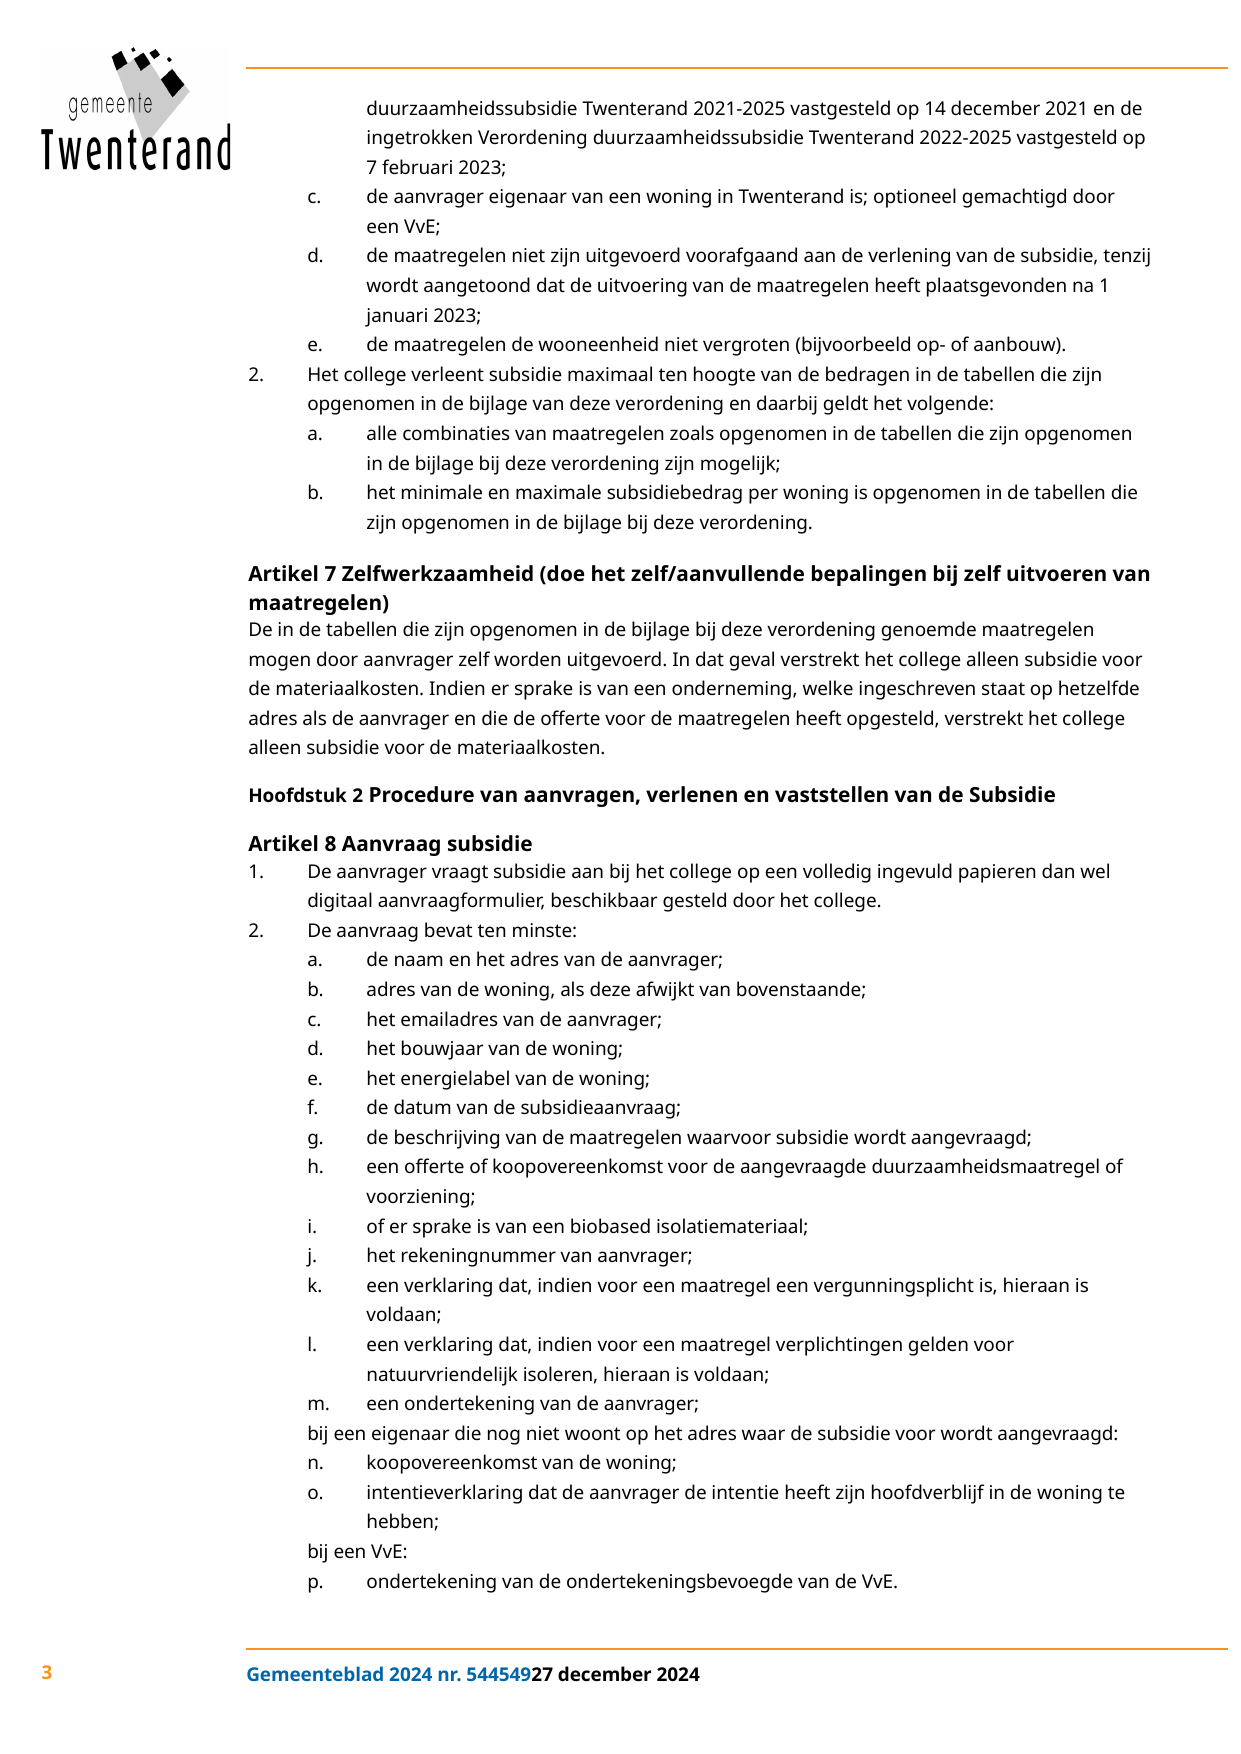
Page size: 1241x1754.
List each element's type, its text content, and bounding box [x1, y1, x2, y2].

text Hoofdstuk 2 Procedure van aanvragen, verlenen en vaststellen van de Subsidie [248, 780, 1152, 809]
list de beschrijving van de maatregelen waarvoor subsidie wordt aangevraagd; [307, 1124, 1152, 1150]
list de naam en het adres van de aanvrager; [307, 947, 1152, 972]
list een verklaring dat, indien voor een maatregel verplichtingen gelden voor natuurvriendelijk isoleren, hieraan is voldaan; [307, 1331, 1152, 1387]
picture [41, 47, 231, 172]
list Het college verleent subsidie maximaal ten hoogte van de bedragen in de tabellen die zijn opgenomen in de bijlage van deze verordening en daarbij geldt het volgende: [248, 361, 1152, 416]
list een verklaring dat, indien voor een maatregel een vergunningsplicht is, hieraan is voldaan; [307, 1272, 1152, 1327]
list ondertekening van de ondertekeningsbevoegde van de VvE. [307, 1568, 1152, 1594]
list het minimale en maximale subsidiebedrag per woning is opgenomen in de tabellen die zijn opgenomen in de bijlage bij deze verordening. [307, 479, 1152, 535]
list de datum van de subsidieaanvraag; [307, 1094, 1152, 1120]
list bij een VvE: [248, 1538, 1152, 1564]
list het energielabel van de woning; [307, 1065, 1152, 1091]
text De in de tabellen die zijn opgenomen in de bijlage bij deze verordening genoemde maatregelen mogen door aanvrager zelf worden uitgevoerd. In dat geval verstrekt het college alleen subsidie voor de materiaalkosten. Indien er sprake is van een onderneming, welke ingeschreven staat op hetzelfde adres als de aanvrager en die de offerte voor de maatregelen heeft opgesteld, verstrekt het college alleen subsidie voor de materiaalkosten. [248, 616, 1152, 760]
list koopovereenkomst van de woning; [307, 1449, 1152, 1475]
text Artikel 8 Aanvraag subsidie [248, 829, 1152, 858]
list De aanvrager vraagt subsidie aan bij het college op een volledig ingevuld papieren dan wel digitaal aanvraagformulier, beschikbaar gesteld door het college. [248, 858, 1152, 913]
list adres van de woning, als deze afwijkt van bovenstaande; [307, 976, 1152, 1002]
list het emailadres van de aanvrager; [307, 1006, 1152, 1032]
list De aanvraag bevat ten minste: [248, 917, 1152, 943]
text Artikel 7 Zelfwerkzaamheid (doe het zelf/aanvullende bepalingen bij zelf uitvoeren van maatregelen) [248, 559, 1152, 616]
list of er sprake is van een biobased isolatiemateriaal; [307, 1213, 1152, 1239]
list de maatregelen niet zijn uitgevoerd voorafgaand aan de verlening van de subsidie, tenzij wordt aangetoond dat de uitvoering van de maatregelen heeft plaatsgevonden na 1 januari 2023; [307, 243, 1152, 328]
list een offerte of koopovereenkomst voor de aangevraagde duurzaamheidsmaatregel of voorziening; [307, 1154, 1152, 1209]
list het rekeningnummer van aanvrager; [307, 1242, 1152, 1268]
list alle combinaties van maatregelen zoals opgenomen in de tabellen die zijn opgenomen in de bijlage bij deze verordening zijn mogelijk; [307, 420, 1152, 476]
list de maatregelen de wooneenheid niet vergroten (bijvoorbeeld op- of aanbouw). [307, 331, 1152, 357]
list bij een eigenaar die nog niet woont op het adres waar de subsidie voor wordt aangevraagd: [248, 1420, 1152, 1446]
list het bouwjaar van de woning; [307, 1035, 1152, 1061]
list een ondertekening van de aanvrager; [307, 1390, 1152, 1416]
list de aanvrager eigenaar van een woning in Twenterand is; optioneel gemachtigd door een VvE; [307, 183, 1152, 239]
list duurzaamheidssubsidie Twenterand 2021-2025 vastgesteld op 14 december 2021 en de ingetrokken Verordening duurzaamheidssubsidie Twenterand 2022-2025 vastgesteld op 7 februari 2023; [307, 95, 1152, 180]
list intentieverklaring dat de aanvrager de intentie heeft zijn hoofdverblijf in de woning te hebben; [307, 1479, 1152, 1534]
